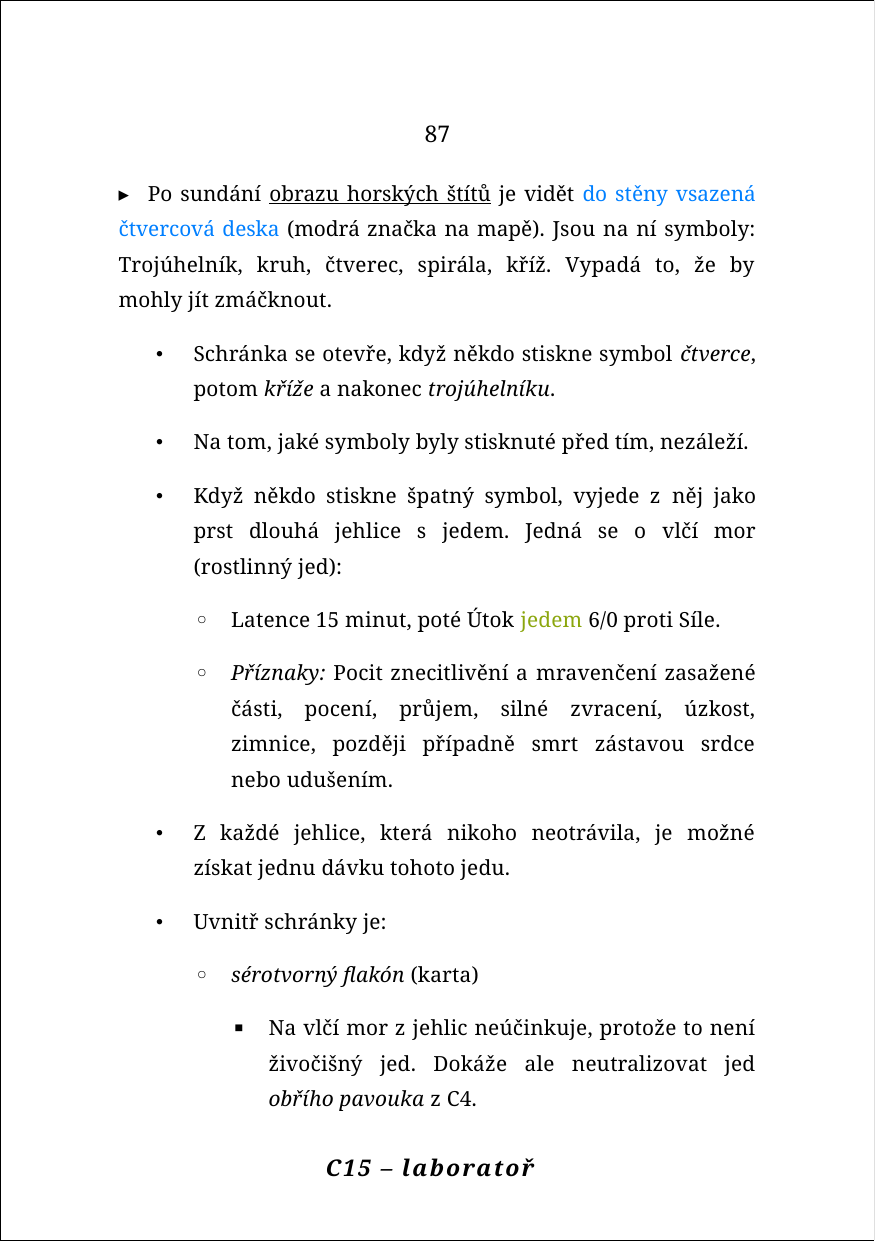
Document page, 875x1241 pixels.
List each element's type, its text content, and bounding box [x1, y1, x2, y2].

list Když někdo stiskne špatný symbol, vyjede z⁠ něj jako prst dlouhá jehlice s⁠ jedem. Jedná se o⁠ vlčí mor (rostlinný jed): [156, 481, 756, 580]
list Latence 15 minut, poté Útok jedem 6/0 proti Síle. [193, 605, 756, 633]
list Z⁠ každé jehlice, která nikoho neotrávila, je možné získat jednu dávku tohoto jedu. [156, 818, 756, 882]
list Na tom, jaké symboly byly stisknuté před tím, nezáleží. [156, 427, 756, 456]
list Na vlčí mor z⁠ jehlic neúčinkuje, protože to není živočišný jed. Dokáže ale neutralizovat jed obřího pavouka z⁠ C4. [231, 1013, 756, 1113]
list Schránka se otevře, když někdo stiskne symbol čtverce, potom kříže a⁠ nakonec trojúhelníku. [156, 339, 756, 403]
list Uvnitř schránky je: [156, 907, 756, 935]
list sérotvorný flakón (karta) [193, 960, 756, 988]
text ▸ Po sundání obrazu horských štítů je vidět do stěny vsazená čtvercová deska (modrá značka na mapě). Jsou na ní symboly: Trojúhelník, kruh, čtverec, spirála, kříž. Vypadá to, že by mohly jít zmáčknout. [118, 179, 756, 314]
list Příznaky: Pocit znecitlivění a⁠ mravenčení zasažené části, pocení, průjem, silné zvracení, úzkost, zimnice, později případně smrt zástavou srdce nebo udušením. [193, 658, 756, 793]
